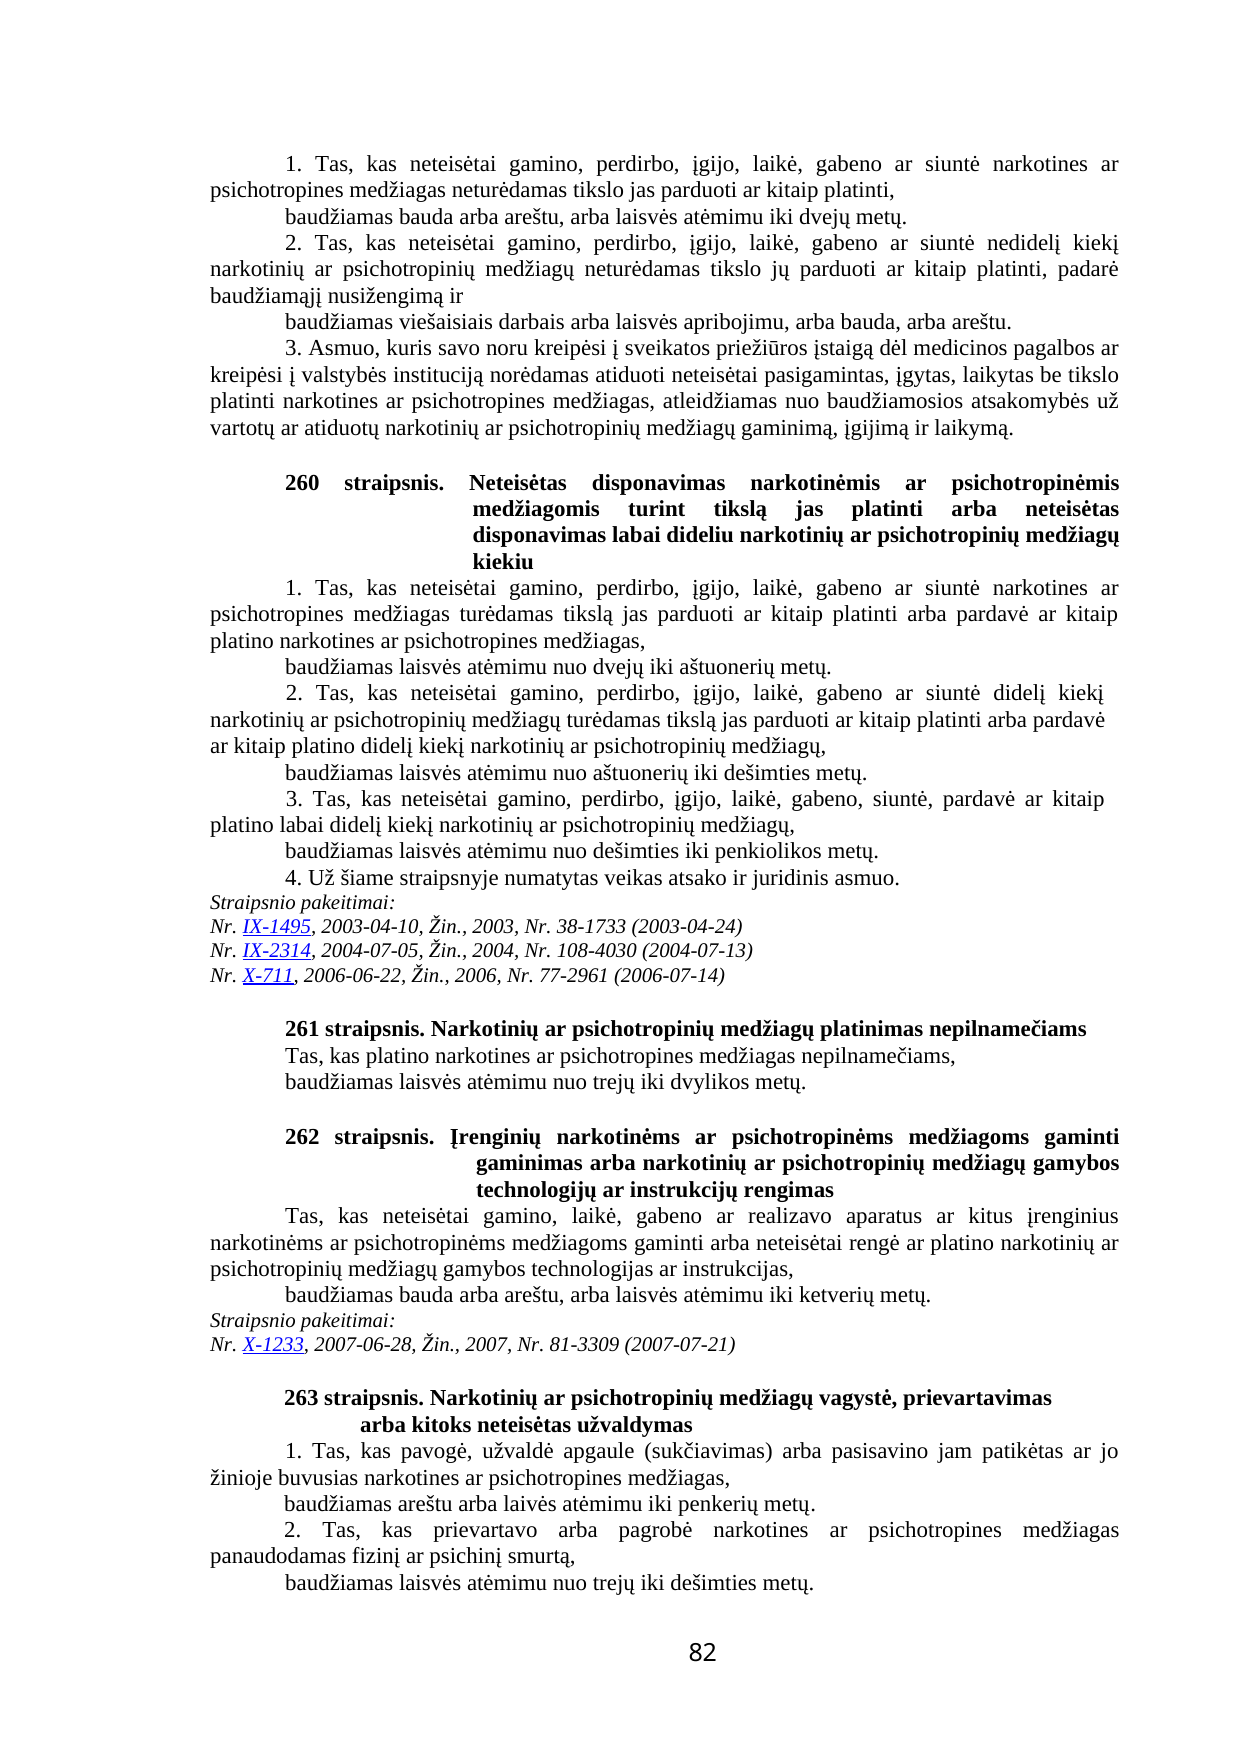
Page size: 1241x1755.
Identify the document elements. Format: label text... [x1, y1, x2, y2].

text 3. Tas, kas neteisėtai gamino, perdirbo, įgijo, laikė, gabeno, siuntė, pardavė ar kitaip platino labai didelį kiekį narkotinių ar psichotropinių medžiagų, [210, 785, 1106, 838]
text 1. Tas, kas neteisėtai gamino, perdirbo, įgijo, laikė, gabeno ar siuntė narkotines ar psichotropines medžiagas neturėdamas tikslo jas parduoti ar kitaip platinti, [210, 150, 1120, 203]
text 262 straipsnis. Įrenginių narkotinėms ar psichotropinėms medžiagoms gaminti gaminimas arba narkotinių ar psichotropinių medžiagų gamybos technologijų ar instrukcijų rengimas [285, 1123, 1120, 1202]
text 1. Tas, kas pavogė, užvaldė apgaule (sukčiavimas) arba pasisavino jam patikėtas ar jo žinioje buvusias narkotines ar psichotropines medžiagas, [210, 1437, 1120, 1490]
text 2. Tas, kas neteisėtai gamino, perdirbo, įgijo, laikė, gabeno ar siuntė didelį kiekį narkotinių ar psichotropinių medžiagų turėdamas tikslą jas parduoti ar kitaip platinti arba pardavė ar kitaip platino didelį kiekį narkotinių ar psichotropinių medžiagų, [210, 679, 1106, 758]
text 260 straipsnis. Neteisėtas disponavimas narkotinėmis ar psichotropinėmis medžiagomis turint tikslą jas platinti arba neteisėtas disponavimas labai dideliu narkotinių ar psichotropinių medžiagų kiekiu [285, 469, 1120, 574]
text 2. Tas, kas neteisėtai gamino, perdirbo, įgijo, laikė, gabeno ar siuntė nedidelį kiekį narkotinių ar psichotropinių medžiagų neturėdamas tikslo jų parduoti ar kitaip platinti, padarė baudžiamąjį nusižengimą ir [210, 229, 1120, 308]
text baudžiamas laisvės atėmimu nuo trejų iki dešimties metų. [210, 1569, 1120, 1595]
text 1. Tas, kas neteisėtai gamino, perdirbo, įgijo, laikė, gabeno ar siuntė narkotines ar psichotropines medžiagas turėdamas tikslą jas parduoti ar kitaip platinti arba pardavė ar kitaip platino narkotines ar psichotropines medžiagas, [210, 574, 1120, 653]
text baudžiamas laisvės atėmimu nuo trejų iki dvylikos metų. [210, 1068, 1120, 1094]
text 2. Tas, kas prievartavo arba pagrobė narkotines ar psichotropines medžiagas panaudodamas fizinį ar psichinį smurtą, [210, 1516, 1120, 1569]
text 3. Asmuo, kuris savo noru kreipėsi į sveikatos priežiūros įstaigą dėl medicinos pagalbos ar kreipėsi į valstybės instituciją norėdamas atiduoti neteisėtai pasigamintas, įgytas, laikytas be tikslo platinti narkotines ar psichotropines medžiagas, atleidžiamas nuo baudžiamosios atsakomybės už vartotų ar atiduotų narkotinių ar psichotropinių medžiagų gaminimą, įgijimą ir laikymą. [210, 334, 1120, 440]
text Nr. IX-2314, 2004-07-05, Žin., 2004, Nr. 108-4030 (2004-07-13) [210, 938, 1120, 962]
text baudžiamas bauda arba areštu, arba laisvės atėmimu iki dvejų metų. [210, 203, 1120, 229]
text Tas, kas neteisėtai gamino, laikė, gabeno ar realizavo aparatus ar kitus įrenginius narkotinėms ar psichotropinėms medžiagoms gaminti arba neteisėtai rengė ar platino narkotinių ar psichotropinių medžiagų gamybos technologijas ar instrukcijas, [210, 1202, 1120, 1281]
text Tas, kas platino narkotines ar psichotropines medžiagas nepilnamečiams, [210, 1042, 1120, 1068]
text Straipsnio pakeitimai: [210, 890, 1120, 914]
text arba kitoks neteisėtas užvaldymas [210, 1411, 1120, 1437]
text Straipsnio pakeitimai: [210, 1308, 1120, 1332]
text Nr. X-711, 2006-06-22, Žin., 2006, Nr. 77-2961 (2006-07-14) [210, 962, 1120, 987]
text 4. Už šiame straipsnyje numatytas veikas atsako ir juridinis asmuo. [210, 864, 1120, 890]
text baudžiamas viešaisiais darbais arba laisvės apribojimu, arba bauda, arba areštu. [210, 308, 1120, 334]
text 261 straipsnis. Narkotinių ar psichotropinių medžiagų platinimas nepilnamečiams [285, 1015, 1120, 1042]
text baudžiamas bauda arba areštu, arba laisvės atėmimu iki ketverių metų. [210, 1281, 1120, 1308]
text 263 straipsnis. Narkotinių ar psichotropinių medžiagų vagystė, prievartavimas [210, 1384, 1120, 1411]
text Nr. IX-1495, 2003-04-10, Žin., 2003, Nr. 38-1733 (2003-04-24) [210, 914, 1120, 938]
text baudžiamas areštu arba laivės atėmimu iki penkerių metų. [210, 1490, 1120, 1516]
text baudžiamas laisvės atėmimu nuo aštuonerių iki dešimties metų. [210, 758, 1120, 785]
text Nr. X-1233, 2007-06-28, Žin., 2007, Nr. 81-3309 (2007-07-21) [210, 1332, 1120, 1356]
text baudžiamas laisvės atėmimu nuo dešimties iki penkiolikos metų. [210, 838, 1120, 864]
text baudžiamas laisvės atėmimu nuo dvejų iki aštuonerių metų. [210, 653, 1120, 679]
